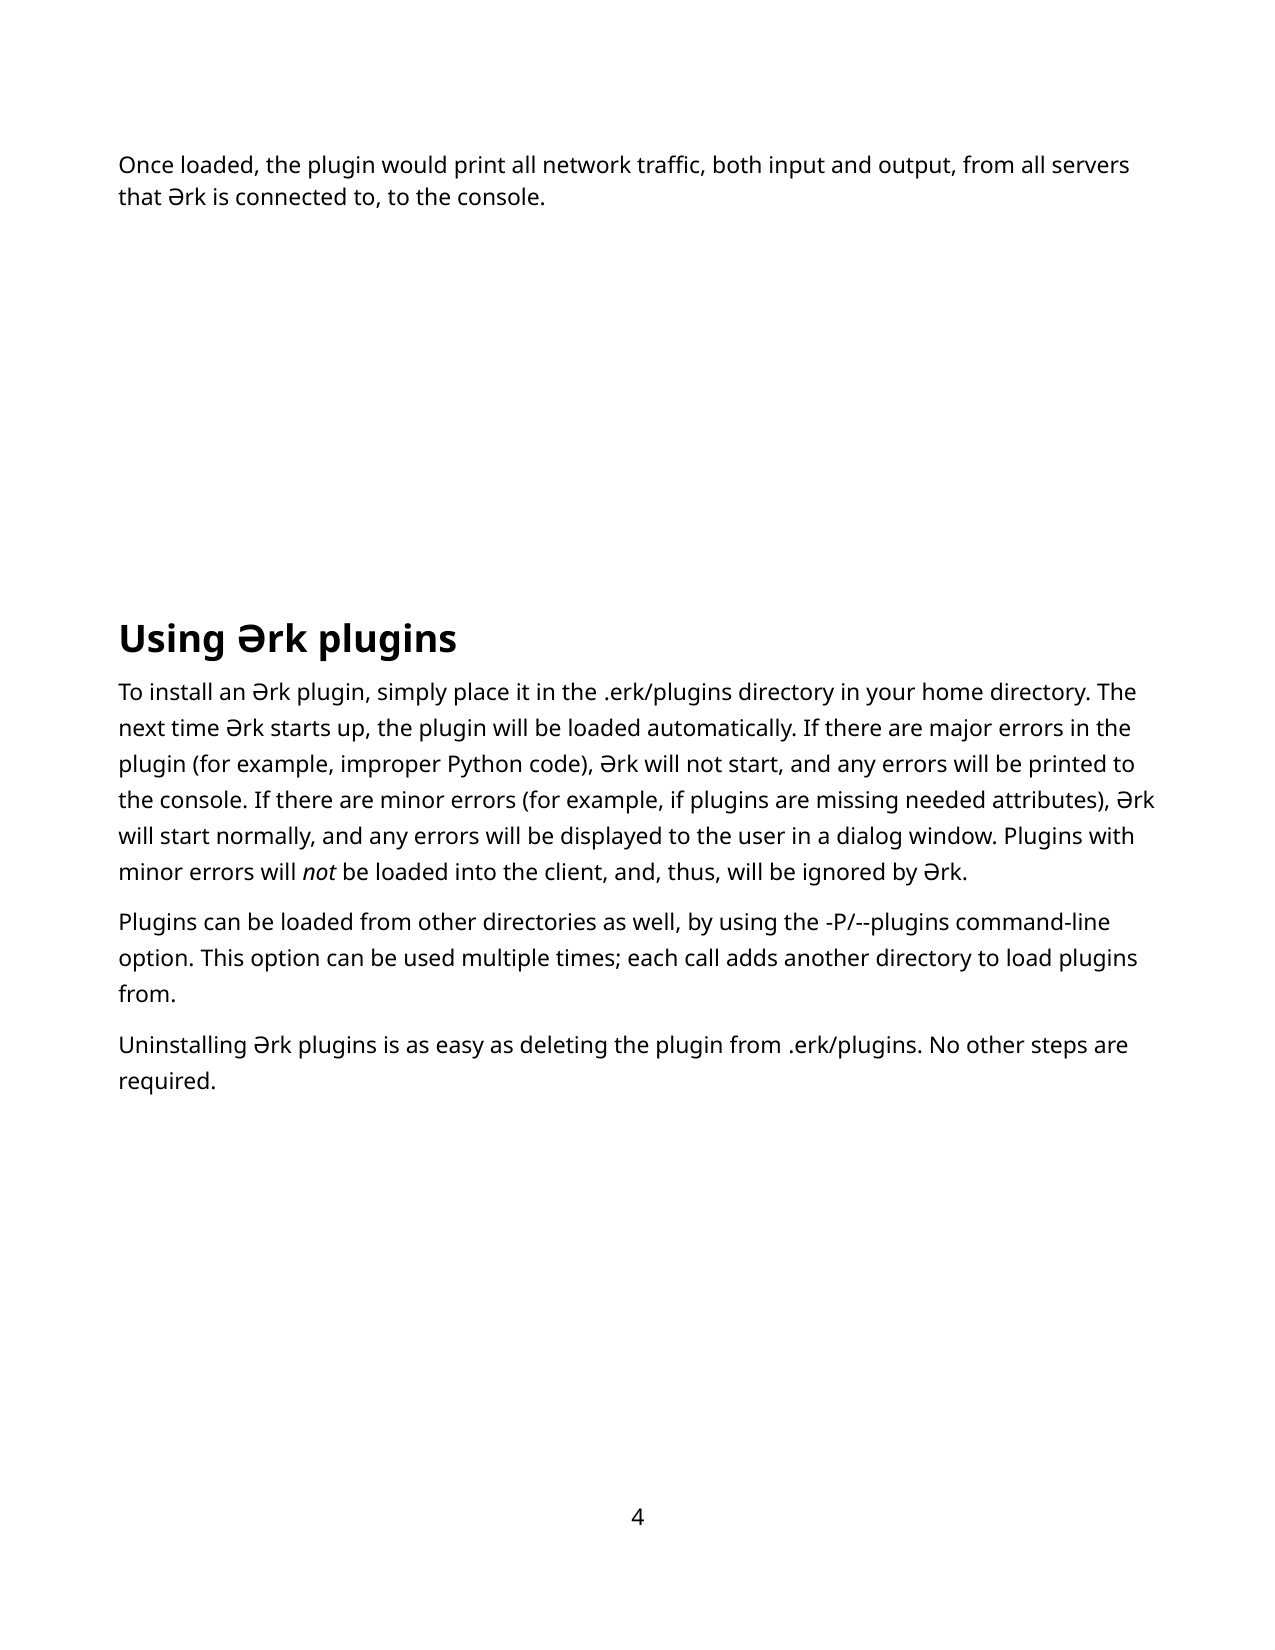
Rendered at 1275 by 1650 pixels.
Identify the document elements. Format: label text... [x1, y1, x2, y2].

text Uninstalling Ərk plugins is as easy as deleting the plugin from .erk/plugins. No other steps are required. [118, 1029, 1157, 1096]
subtitle Using Ərk plugins [118, 612, 1157, 663]
text Plugins can be loaded from other directories as well, by using the -P/--plugins command-line option. This option can be used multiple times; each call adds another directory to load plugins from. [118, 906, 1157, 1009]
text To install an Ərk plugin, simply place it in the .erk/plugins directory in your home directory. The next time Ərk starts up, the plugin will be loaded automatically. If there are major errors in the plugin (for example, improper Python code), Ərk will not start, and any errors will be printed to the console. If there are minor errors (for example, if plugins are missing needed attributes), Ərk will start normally, and any errors will be displayed to the user in a dialog window. Plugins with minor errors will not be loaded into the client, and, thus, will be ignored by Ərk. [118, 676, 1157, 887]
text Once loaded, the plugin would print all network traffic, both input and output, from all servers that Ərk is connected to, to the console. [118, 149, 1157, 212]
